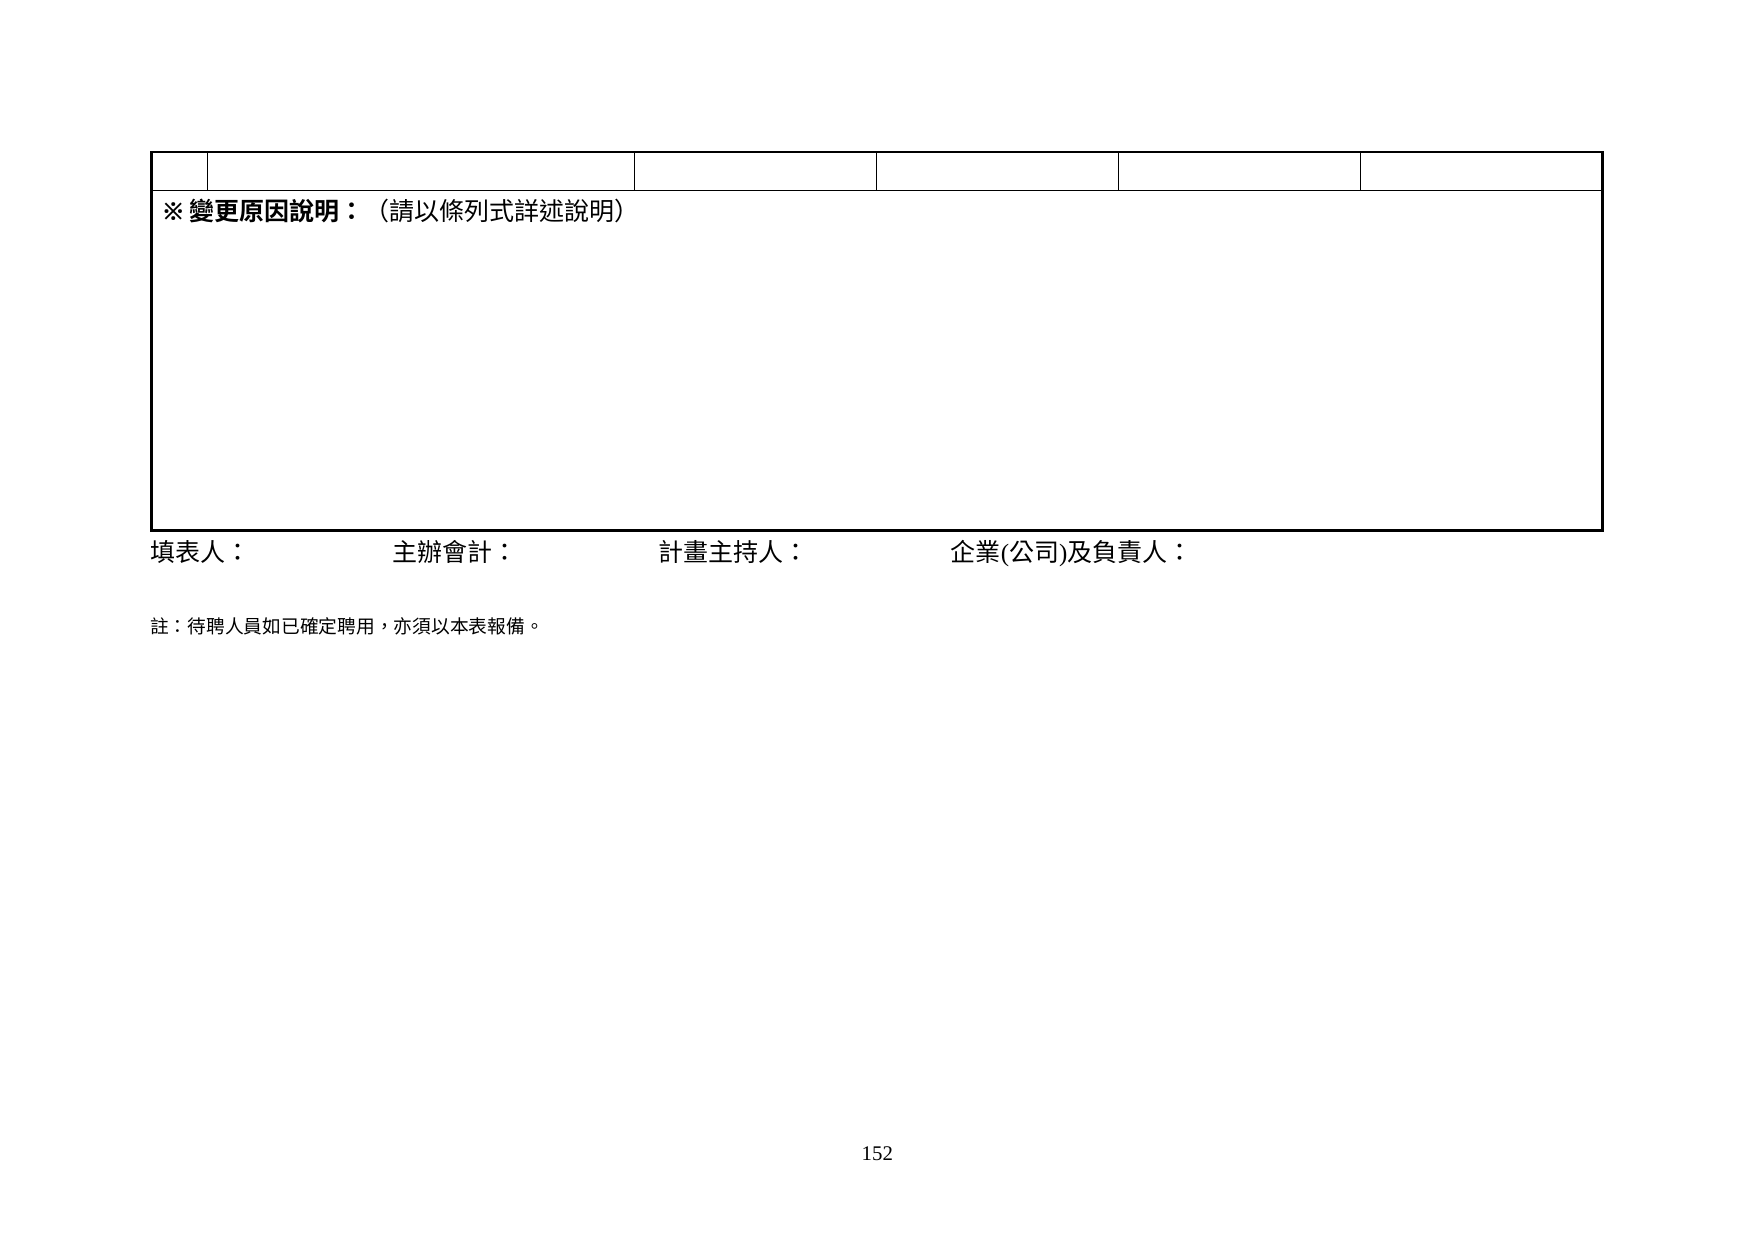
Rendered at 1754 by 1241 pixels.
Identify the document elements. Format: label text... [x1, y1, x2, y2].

table_cell [635, 153, 876, 190]
table_cell [208, 153, 634, 190]
text 填表人： 主辦會計： 計畫主持人： 企業(公司)及負責人： [150, 532, 1604, 569]
table_cell [877, 153, 1118, 190]
table_cell [1119, 153, 1360, 190]
table_cell ※ 變更原因說明：（請以條列式詳述說明） [153, 191, 1601, 528]
text 註：待聘人員如已確定聘用，亦須以本表報備。 [150, 607, 1604, 644]
table_cell [1361, 153, 1601, 190]
